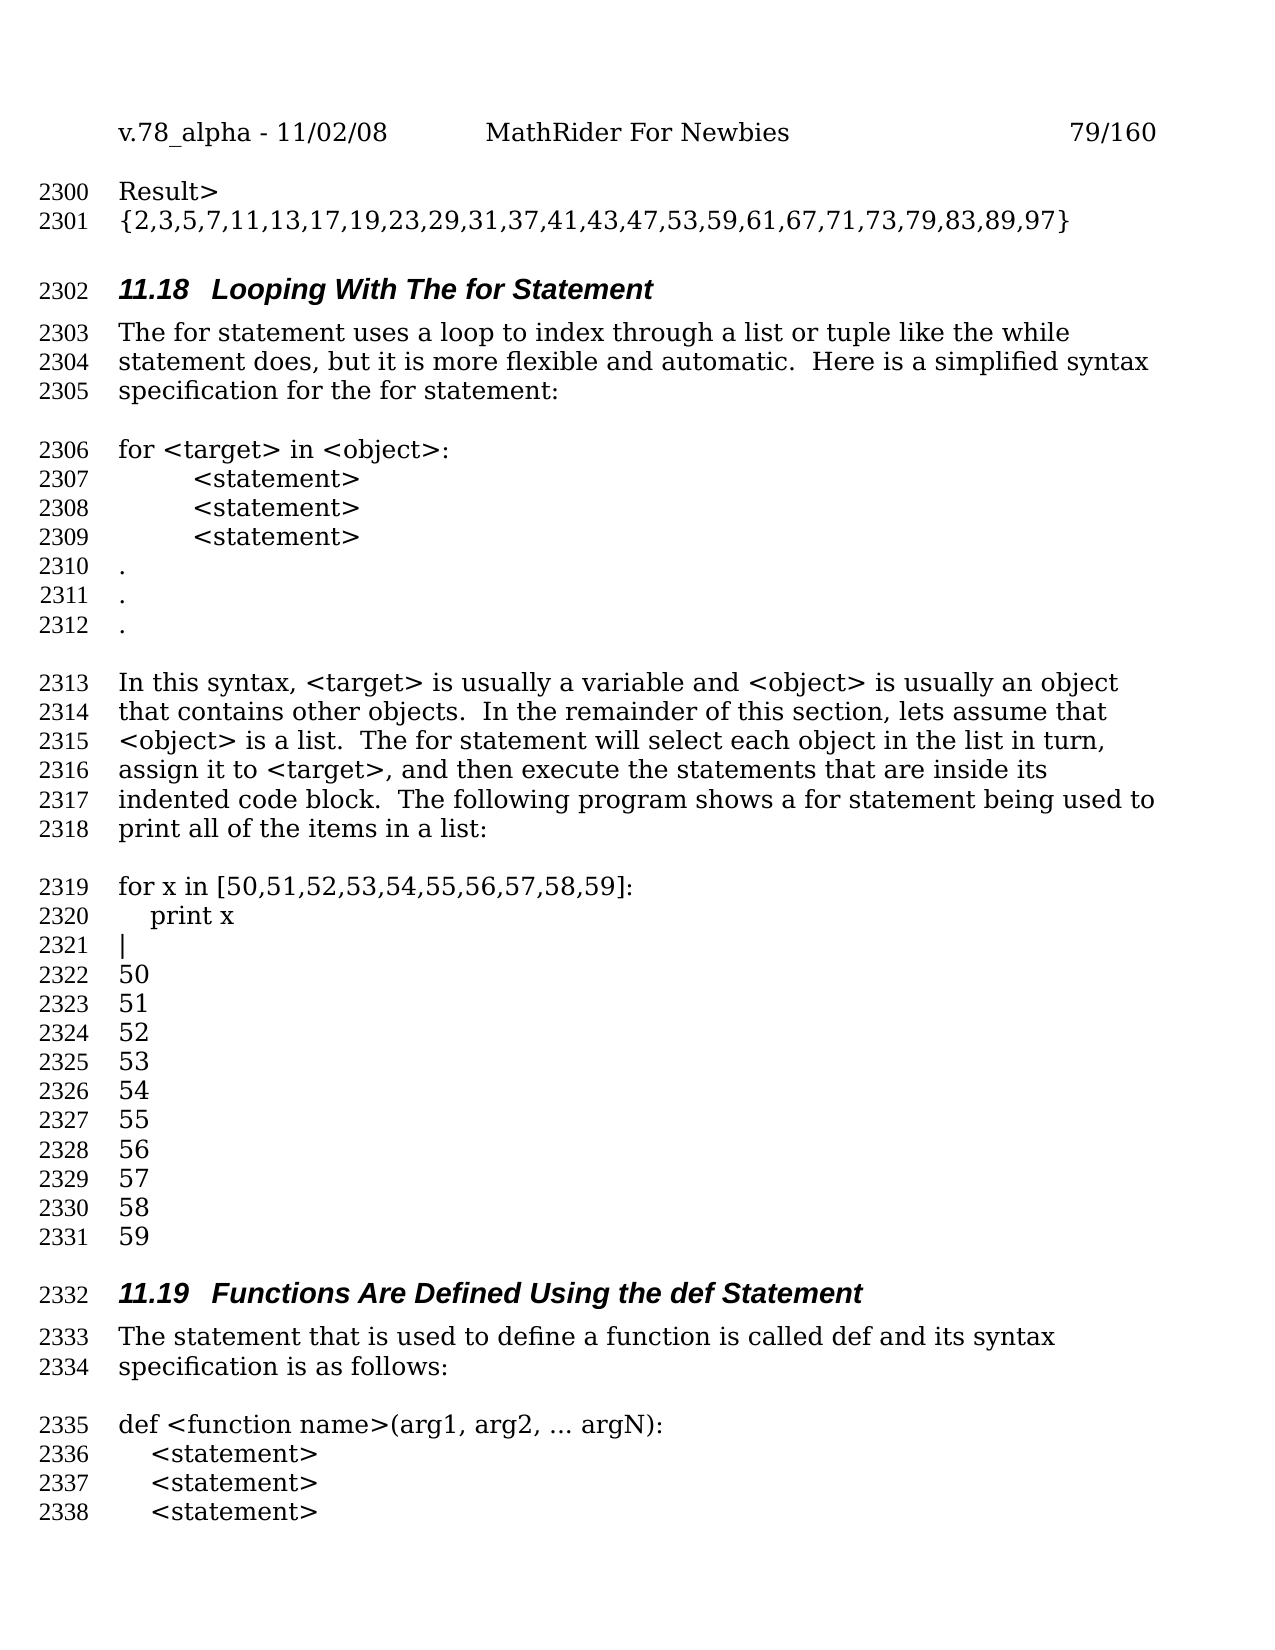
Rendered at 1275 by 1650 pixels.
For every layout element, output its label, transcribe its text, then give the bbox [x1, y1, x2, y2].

text <statement> [118, 1497, 1157, 1527]
subtitle Functions Are Defined Using the def Statement [118, 1276, 1157, 1310]
text In this syntax, <target> is usually a variable and <object> is usually an object that contains other objects. In the remainder of this section, lets assume that <object> is a list. The for statement will select each object in the list in turn, assign it to <target>, and then execute the statements that are inside its indented code block. The following program shows a for statement being used to print all of the items in a list: [118, 668, 1157, 843]
text 51 [118, 989, 1157, 1018]
text 54 [118, 1076, 1157, 1106]
text 56 [118, 1135, 1157, 1164]
text The statement that is used to define a function is called def and its syntax specification is as follows: [118, 1322, 1157, 1381]
subtitle Looping With The for Statement [118, 272, 1157, 306]
text <statement> [118, 1439, 1157, 1468]
text <statement> [118, 522, 1157, 551]
text 50 [118, 960, 1157, 989]
text def <function name>(arg1, arg2, ... argN): [118, 1410, 1157, 1439]
text . [118, 581, 1157, 610]
text . [118, 551, 1157, 581]
text print x [118, 901, 1157, 931]
text 55 [118, 1106, 1157, 1135]
text Result> {2,3,5,7,11,13,17,19,23,29,31,37,41,43,47,53,59,61,67,71,73,79,83,89,97} [118, 177, 1157, 235]
text 52 [118, 1018, 1157, 1047]
text . [118, 610, 1157, 639]
text 53 [118, 1047, 1157, 1076]
text 57 [118, 1164, 1157, 1193]
text <statement> [118, 1468, 1157, 1497]
text 59 [118, 1222, 1157, 1251]
text <statement> [118, 464, 1157, 493]
text <statement> [118, 493, 1157, 522]
text for <target> in <object>: [118, 435, 1157, 464]
text | [118, 931, 1157, 960]
text 58 [118, 1193, 1157, 1222]
text The for statement uses a loop to index through a list or tuple like the while statement does, but it is more flexible and automatic. Here is a simplified syntax specification for the for statement: [118, 318, 1157, 406]
text for x in [50,51,52,53,54,55,56,57,58,59]: [118, 872, 1157, 901]
